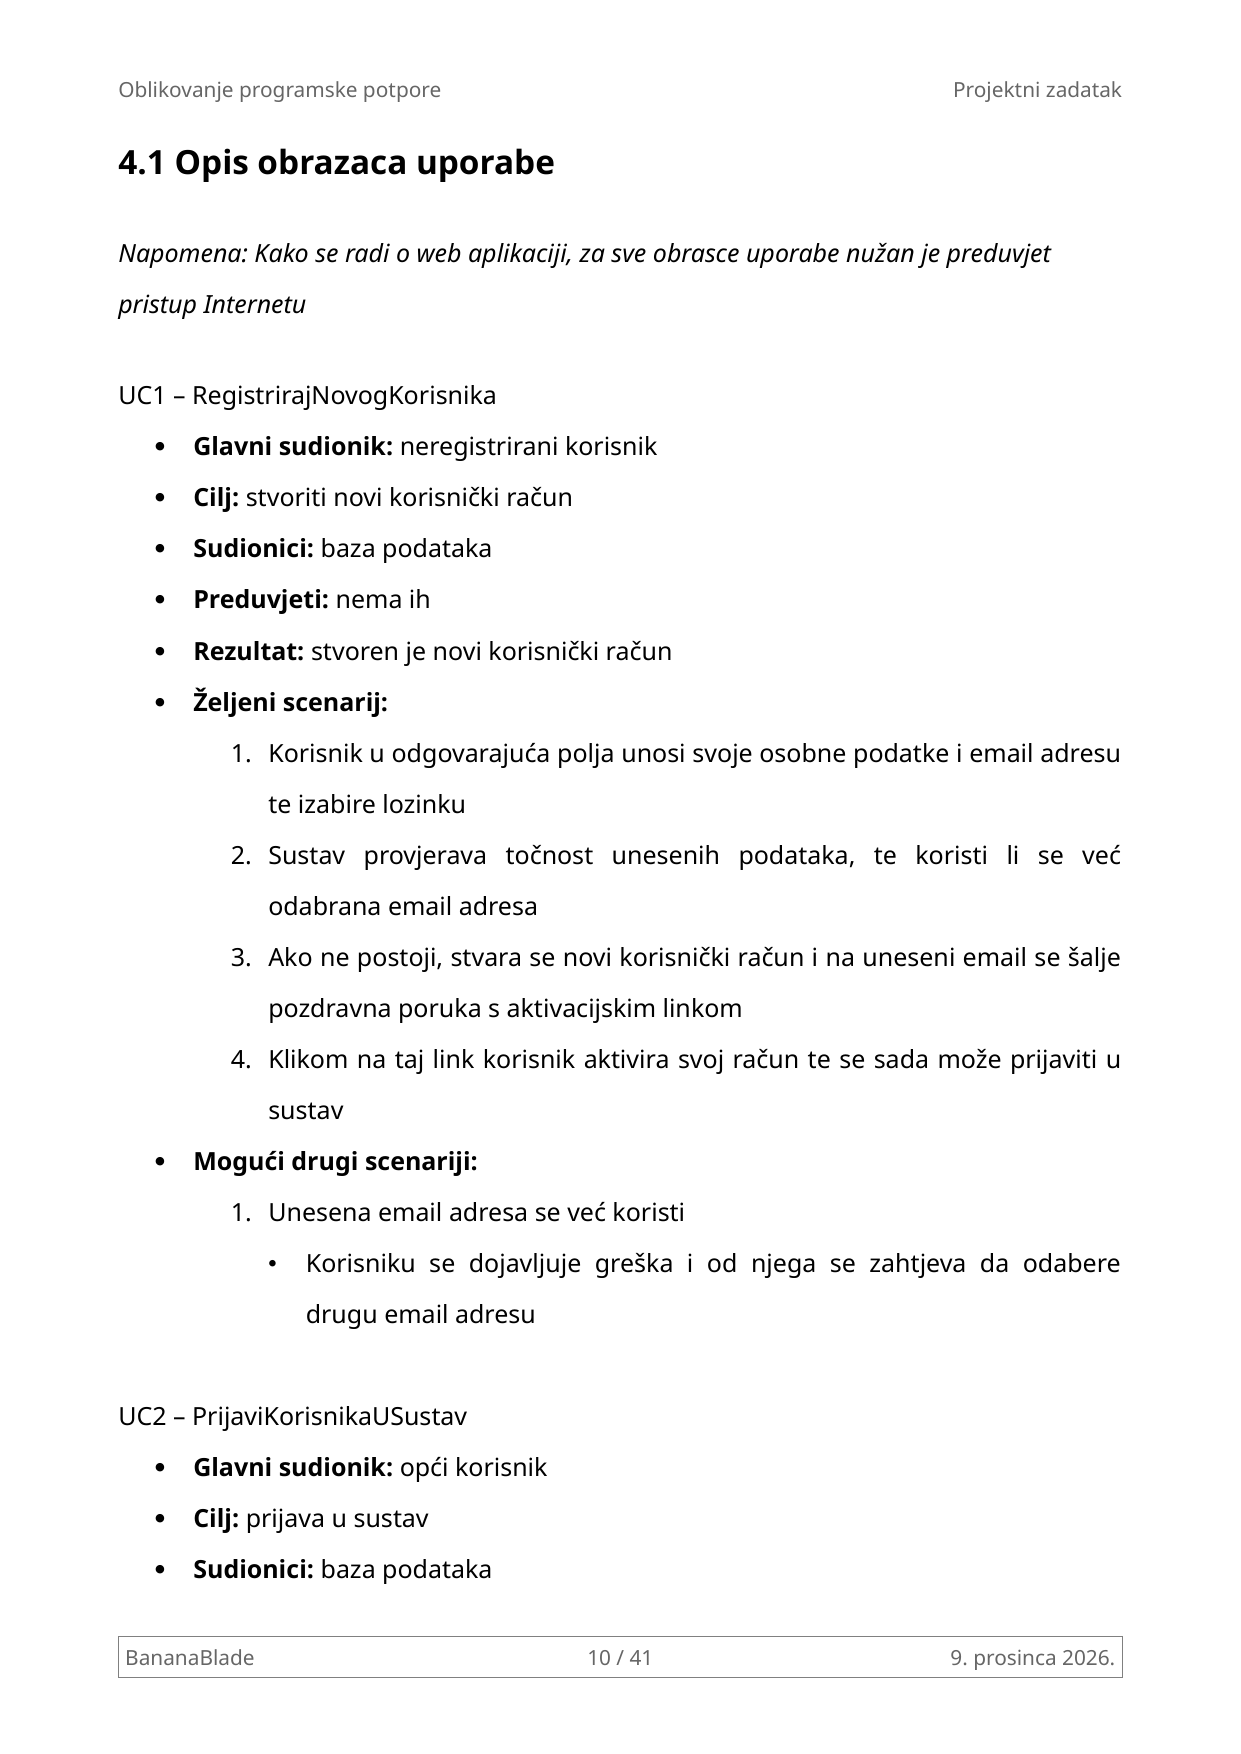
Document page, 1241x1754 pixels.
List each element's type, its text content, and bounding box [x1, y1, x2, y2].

list Mogući drugi scenariji: [156, 1144, 1122, 1178]
list Korisnik u odgovarajuća polja unosi svoje osobne podatke i email adresu te izabire lozinku [231, 735, 1122, 820]
list Unesena email adresa se već koristi [231, 1195, 1122, 1229]
list Korisniku se dojavljuje greška i od njega se zahtjeva da odabere drugu email adresu [268, 1246, 1122, 1331]
list Preduvjeti: nema ih [156, 582, 1122, 616]
list Cilj: stvoriti novi korisnički račun [156, 480, 1122, 514]
list Sudionici: baza podataka [156, 531, 1122, 565]
list Klikom na taj link korisnik aktivira svoj račun te se sada može prijaviti u sustav [231, 1042, 1122, 1127]
list Glavni sudionik: neregistrirani korisnik [156, 429, 1122, 463]
list Ako ne postoji, stvara se novi korisnički račun i na uneseni email se šalje pozdravna poruka s aktivacijskim linkom [231, 939, 1122, 1024]
list Cilj: prijava u sustav [156, 1501, 1122, 1535]
list Sudionici: baza podataka [156, 1552, 1122, 1586]
list Glavni sudionik: opći korisnik [156, 1450, 1122, 1484]
list Rezultat: stvoren je novi korisnički račun [156, 633, 1122, 667]
subtitle 4.1 Opis obrazaca uporabe [118, 139, 1122, 184]
text UC1 – RegistrirajNovogKorisnika [118, 378, 1122, 412]
list Željeni scenarij: [156, 684, 1122, 718]
text UC2 – PrijaviKorisnikaUSustav [118, 1399, 1122, 1433]
text Napomena: Kako se radi o web aplikaciji, za sve obrasce uporabe nužan je preduvjet pristup Internetu [118, 235, 1122, 364]
list Sustav provjerava točnost unesenih podataka, te koristi li se već odabrana email adresa [231, 837, 1122, 922]
